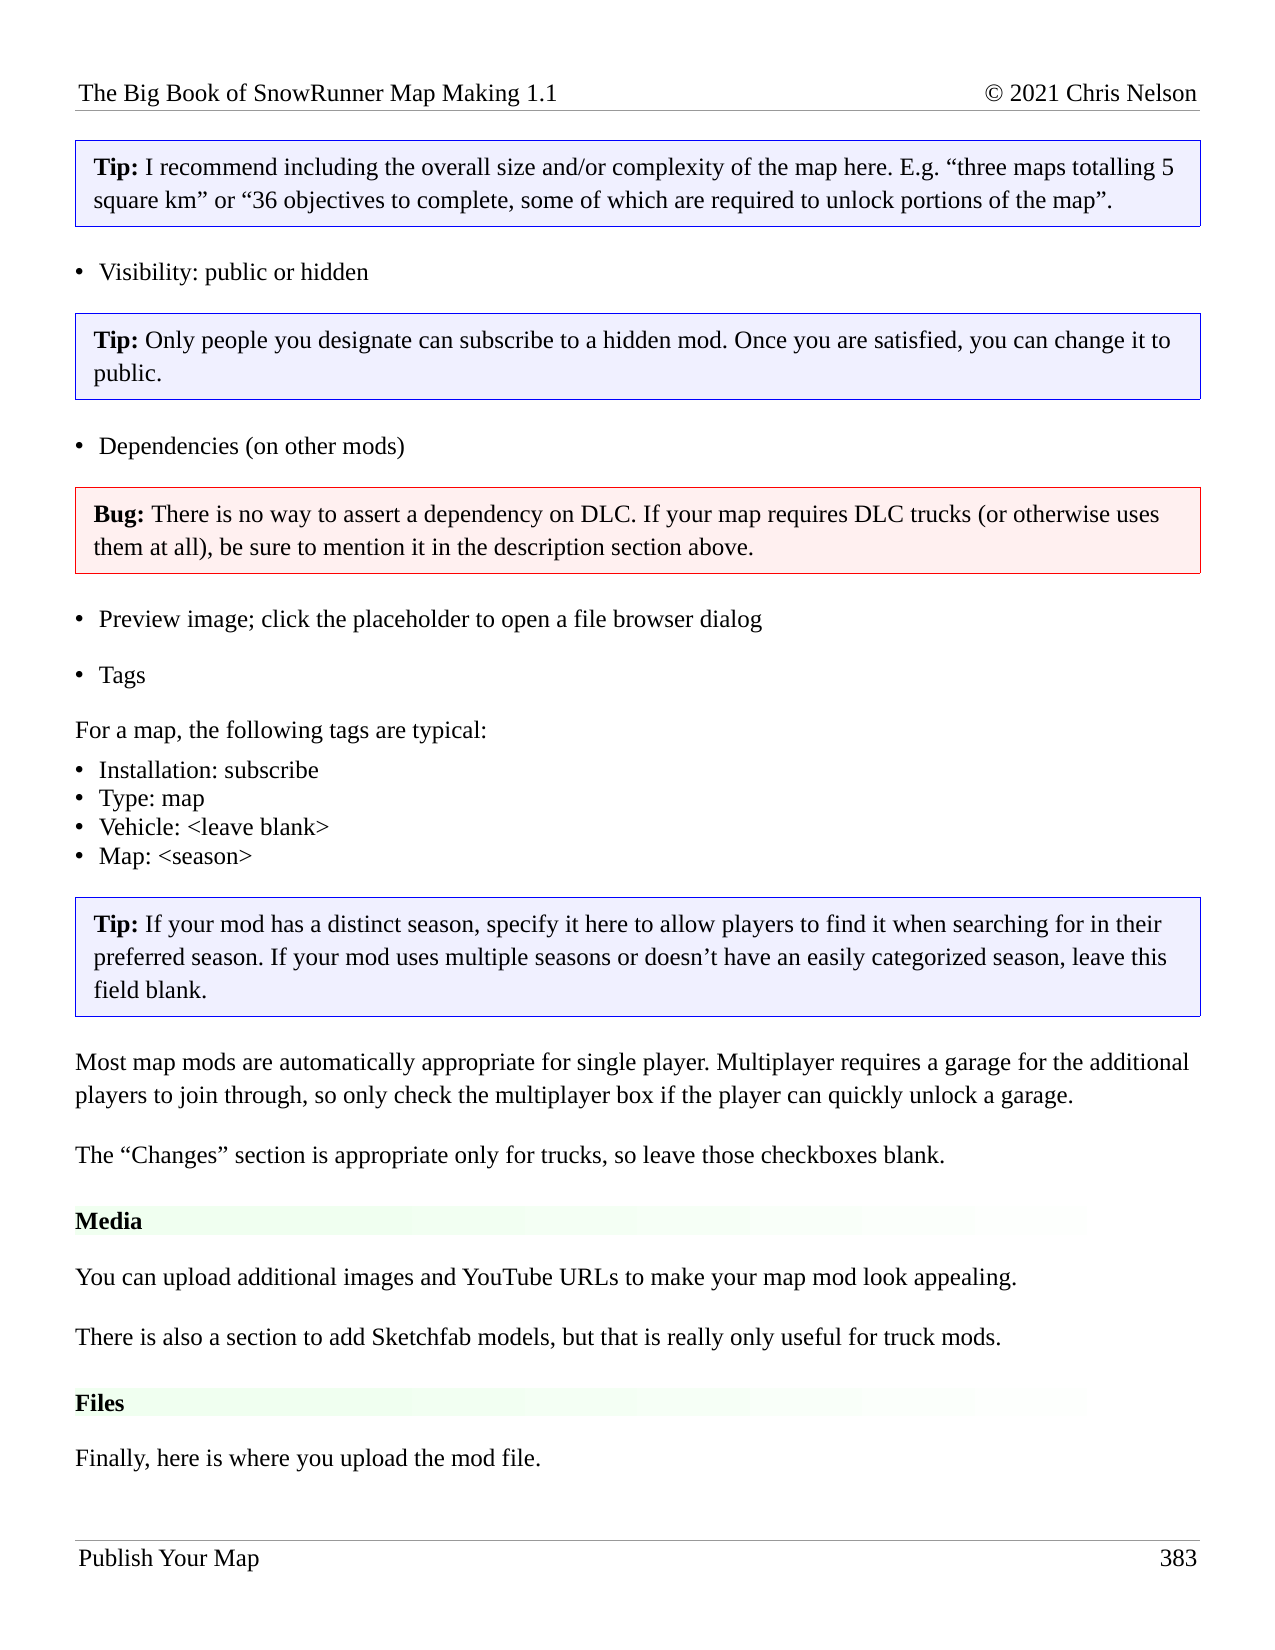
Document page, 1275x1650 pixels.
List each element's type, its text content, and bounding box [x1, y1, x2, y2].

text There is also a section to add Sketchfab models, but that is really only useful for truck mods. [75, 1322, 1200, 1351]
list If your mod has a distinct season, specify it here to allow players to find it when searching for in their preferred season. If your mod uses multiple seasons or doesn’t have an easily categorized season, leave this field blank. [76, 898, 1200, 1016]
text The “Changes” section is appropriate only for trucks, so leave those checkboxes blank. [75, 1140, 1200, 1169]
text Most map mods are automatically appropriate for single player. Multiplayer requires a garage for the additional players to join through, so only check the multiplayer box if the player can quickly unlock a garage. [75, 1047, 1200, 1109]
list Vehicle: <leave blank> [75, 812, 1200, 841]
list Only people you designate can subscribe to a hidden mod. Once you are satisfied, you can change it to public. [76, 314, 1200, 399]
list Type: map [75, 783, 1200, 812]
list Map: <season> [75, 841, 1200, 870]
list I recommend including the overall size and/or complexity of the map here. E.g. “three maps totalling 5 square km” or “36 objectives to complete, some of which are required to unlock portions of the map”. [76, 141, 1200, 226]
subtitle Files [75, 1388, 1200, 1416]
list Tags [75, 660, 1200, 689]
subtitle For a map, the following tags are typical: [75, 716, 1200, 744]
list Dependencies (on other mods) [75, 431, 1200, 459]
list Installation: subscribe [75, 755, 1200, 783]
list Visibility: public or hidden [75, 257, 1200, 286]
list There is no way to assert a dependency on DLC. If your map requires DLC trucks (or otherwise uses them at all), be sure to mention it in the description section above. [76, 488, 1200, 573]
list Preview image; click the placeholder to open a file browser dialog [75, 604, 1200, 633]
text Finally, here is where you upload the mod file. [75, 1443, 1200, 1472]
text You can upload additional images and YouTube URLs to make your map mod look appealing. [75, 1262, 1200, 1291]
subtitle Media [75, 1206, 1200, 1235]
